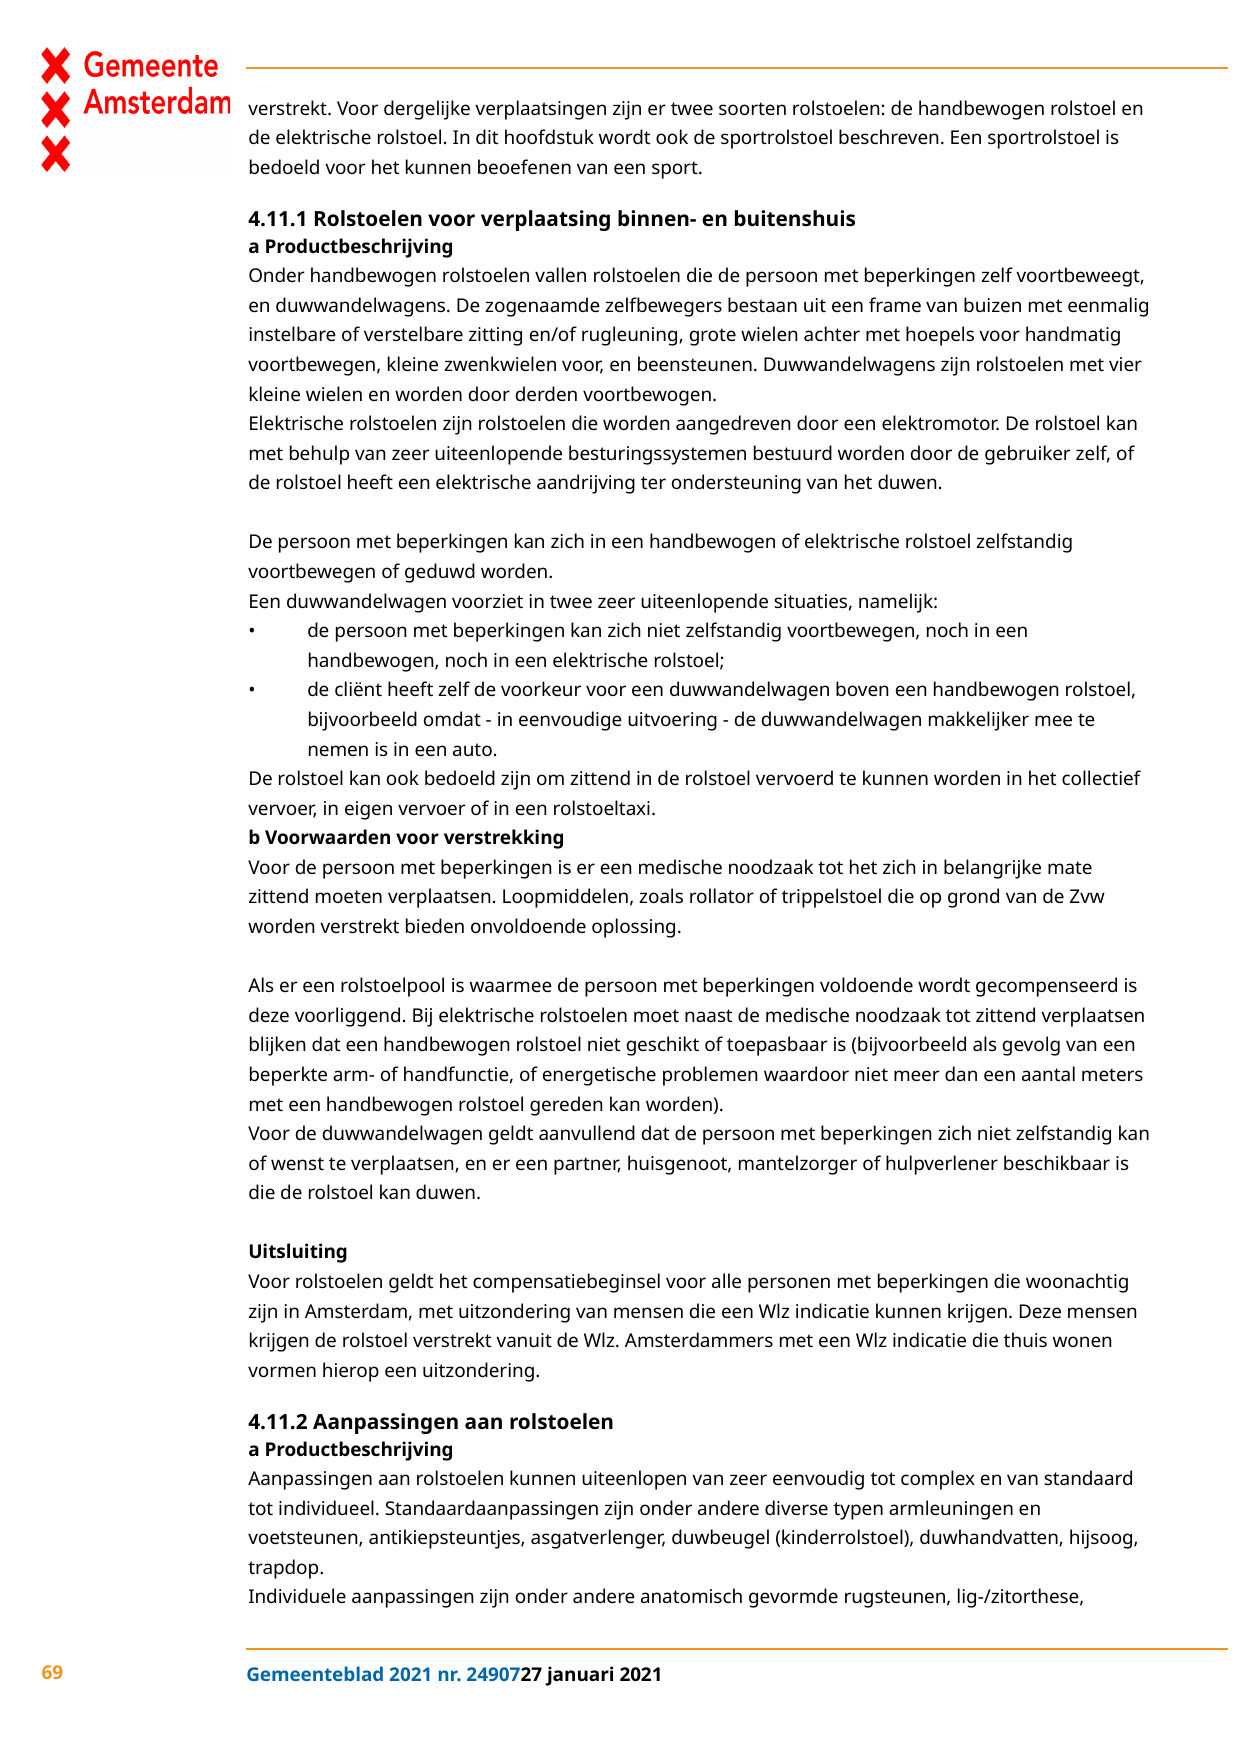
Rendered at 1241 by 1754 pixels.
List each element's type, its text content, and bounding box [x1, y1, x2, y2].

list de cliënt heeft zelf de voorkeur voor een duwwandelwagen boven een handbewogen rolstoel, bijvoorbeeld omdat - in eenvoudige uitvoering - de duwwandelwagen makkelijker mee te nemen is in een auto. [248, 677, 1152, 761]
text 4.11.2 Aanpassingen aan rolstoelen [248, 1407, 1152, 1436]
text Onder handbewogen rolstoelen vallen rolstoelen die de persoon met beperkingen zelf voortbeweegt, en duwwandelwagens. De zogenaamde zelfbewegers bestaan uit een frame van buizen met eenmalig instelbare of verstelbare zitting en/of rugleuning, grote wielen achter met hoepels voor handmatig voortbewegen, kleine zwenkwielen voor, en beensteunen. Duwwandelwagens zijn rolstoelen met vier kleine wielen en worden door derden voortbewogen. [248, 262, 1152, 406]
text Voor rolstoelen geldt het compensatiebeginsel voor alle personen met beperkingen die woonachtig zijn in Amsterdam, met uitzondering van mensen die een Wlz indicatie kunnen krijgen. Deze mensen krijgen de rolstoel verstrekt vanuit de Wlz. Amsterdammers met een Wlz indicatie die thuis wonen vormen hierop een uitzondering. [248, 1268, 1152, 1383]
list de persoon met beperkingen kan zich niet zelfstandig voortbewegen, noch in een handbewogen, noch in een elektrische rolstoel; [248, 617, 1152, 673]
text Individuele aanpassingen zijn onder andere anatomisch gevormde rugsteunen, lig-/zitorthese, [248, 1584, 1152, 1609]
text Aanpassingen aan rolstoelen kunnen uiteenlopen van zeer eenvoudig tot complex en van standaard tot individueel. Standaardaanpassingen zijn onder andere diverse typen armleuningen en voetsteunen, antikiepsteuntjes, asgatverlenger, duwbeugel (kinderrolstoel), duwhandvatten, hijsoog, trapdop. [248, 1465, 1152, 1580]
text Een duwwandelwagen voorziet in twee zeer uiteenlopende situaties, namelijk: [248, 588, 1152, 613]
text De persoon met beperkingen kan zich in een handbewogen of elektrische rolstoel zelfstandig voortbewegen of geduwd worden. [248, 529, 1152, 584]
text Als er een rolstoelpool is waarmee de persoon met beperkingen voldoende wordt gecompenseerd is deze voorliggend. Bij elektrische rolstoelen moet naast de medische noodzaak tot zittend verplaatsen blijken dat een handbewogen rolstoel niet geschikt of toepasbaar is (bijvoorbeeld als gevolg van een beperkte arm- of handfunctie, of energetische problemen waardoor niet meer dan een aantal meters met een handbewogen rolstoel gereden kan worden). [248, 972, 1152, 1116]
text b Voorwaarden voor verstrekking [248, 824, 1152, 850]
text verstrekt. Voor dergelijke verplaatsingen zijn er twee soorten rolstoelen: de handbewogen rolstoel en de elektrische rolstoel. In dit hoofdstuk wordt ook de sportrolstoel beschreven. Een sportrolstoel is bedoeld voor het kunnen beoefenen van een sport. [248, 95, 1152, 180]
text Voor de persoon met beperkingen is er een medische noodzaak tot het zich in belangrijke mate zittend moeten verplaatsen. Loopmiddelen, zoals rollator of trippelstoel die op grond van de Zvw worden verstrekt bieden onvoldoende oplossing. [248, 854, 1152, 939]
text a Productbeschrijving [248, 233, 1152, 258]
text De rolstoel kan ook bedoeld zijn om zittend in de rolstoel vervoerd te kunnen worden in het collectief vervoer, in eigen vervoer of in een rolstoeltaxi. [248, 765, 1152, 821]
text a Productbeschrijving [248, 1436, 1152, 1462]
text 4.11.1 Rolstoelen voor verplaatsing binnen- en buitenshuis [248, 204, 1152, 233]
text Elektrische rolstoelen zijn rolstoelen die worden aangedreven door een elektromotor. De rolstoel kan met behulp van zeer uiteenlopende besturingssystemen bestuurd worden door de gebruiker zelf, of de rolstoel heeft een elektrische aandrijving ter ondersteuning van het duwen. [248, 410, 1152, 495]
text Voor de duwwandelwagen geldt aanvullend dat de persoon met beperkingen zich niet zelfstandig kan of wenst te verplaatsen, en er een partner, huisgenoot, mantelzorger of hulpverlener beschikbaar is die de rolstoel kan duwen. [248, 1120, 1152, 1205]
picture [41, 47, 231, 172]
text Uitsluiting [248, 1239, 1152, 1264]
